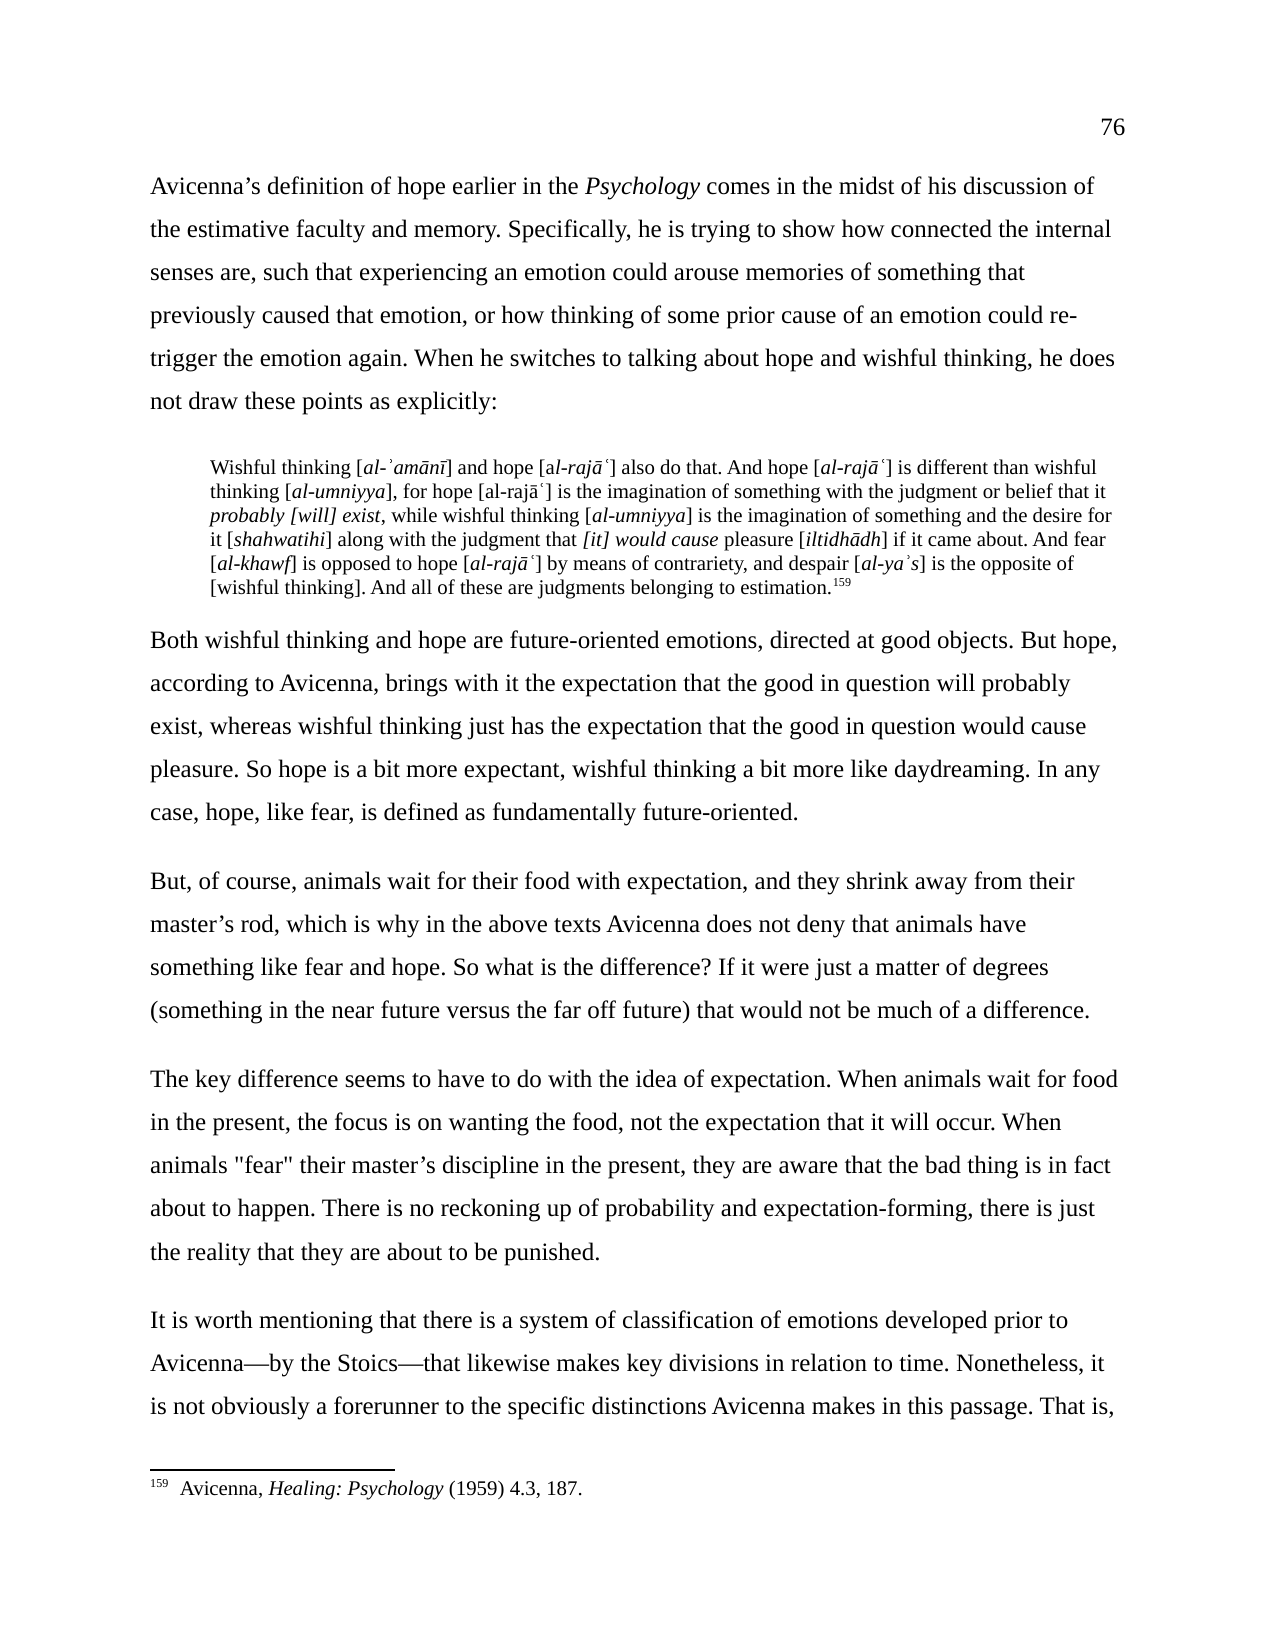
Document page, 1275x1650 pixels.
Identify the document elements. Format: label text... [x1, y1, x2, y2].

text Avicenna’s definition of hope earlier in the Psychology comes in the midst of his discussion of the estimative faculty and memory. Specifically, he is trying to show how connected the internal senses are, such that experiencing an emotion could arouse memories of something that previously caused that emotion, or how thinking of some prior cause of an emotion could re-trigger the emotion again. When he switches to talking about hope and wishful thinking, he does not draw these points as explicitly: [150, 171, 1125, 415]
text The key difference seems to have to do with the idea of expectation. When animals wait for food in the present, the focus is on wanting the food, not the expectation that it will occur. When animals "fear" their master’s discipline in the present, they are aware that the bad thing is in fact about to happen. There is no reckoning up of probability and expectation-forming, there is just the reality that they are about to be punished. [150, 1064, 1125, 1265]
text Both wishful thinking and hope are future-oriented emotions, directed at good objects. But hope, according to Avicenna, brings with it the expectation that the good in question will probably exist, whereas wishful thinking just has the expectation that the good in question would cause pleasure. So hope is a bit more expectant, wishful thinking a bit more like daydreaming. In any case, hope, like fear, is defined as fundamentally future-oriented. [150, 625, 1125, 826]
text Wishful thinking [al-ʾamānī] and hope [al-rajāʿ] also do that. And hope [al-rajāʿ] is different than wishful thinking [al-umniyya], for hope [al-rajāʿ] is the imagination of something with the judgment or belief that it probably [will] exist, while wishful thinking [al-umniyya] is the imagination of something and the desire for it [shahwatihi] along with the judgment that [it] would cause pleasure [iltidhādh] if it came about. And fear [al-khawf] is opposed to hope [al-rajāʿ] by means of contrariety, and despair [al-yaʾs] is the opposite of [wishful thinking]. And all of these are judgments belonging to estimation.⁠ [210, 455, 1125, 599]
text But, of course, animals wait for their food with expectation, and they shrink away from their master’s rod, which is why in the above texts Avicenna does not deny that animals have something like fear and hope. So what is the difference? If it were just a matter of degrees (something in the near future versus the far off future) that would not be much of a difference. [150, 866, 1125, 1024]
text Avicenna, Healing: Psychology (1959) 4.3, 187. [150, 1476, 1125, 1500]
text It is worth mentioning that there is a system of classification of emotions developed prior to Avicenna—by the Stoics—that likewise makes key divisions in relation to time. Nonetheless, it is not obviously a forerunner to the specific distinctions Avicenna makes in this passage. That is, [150, 1305, 1125, 1420]
